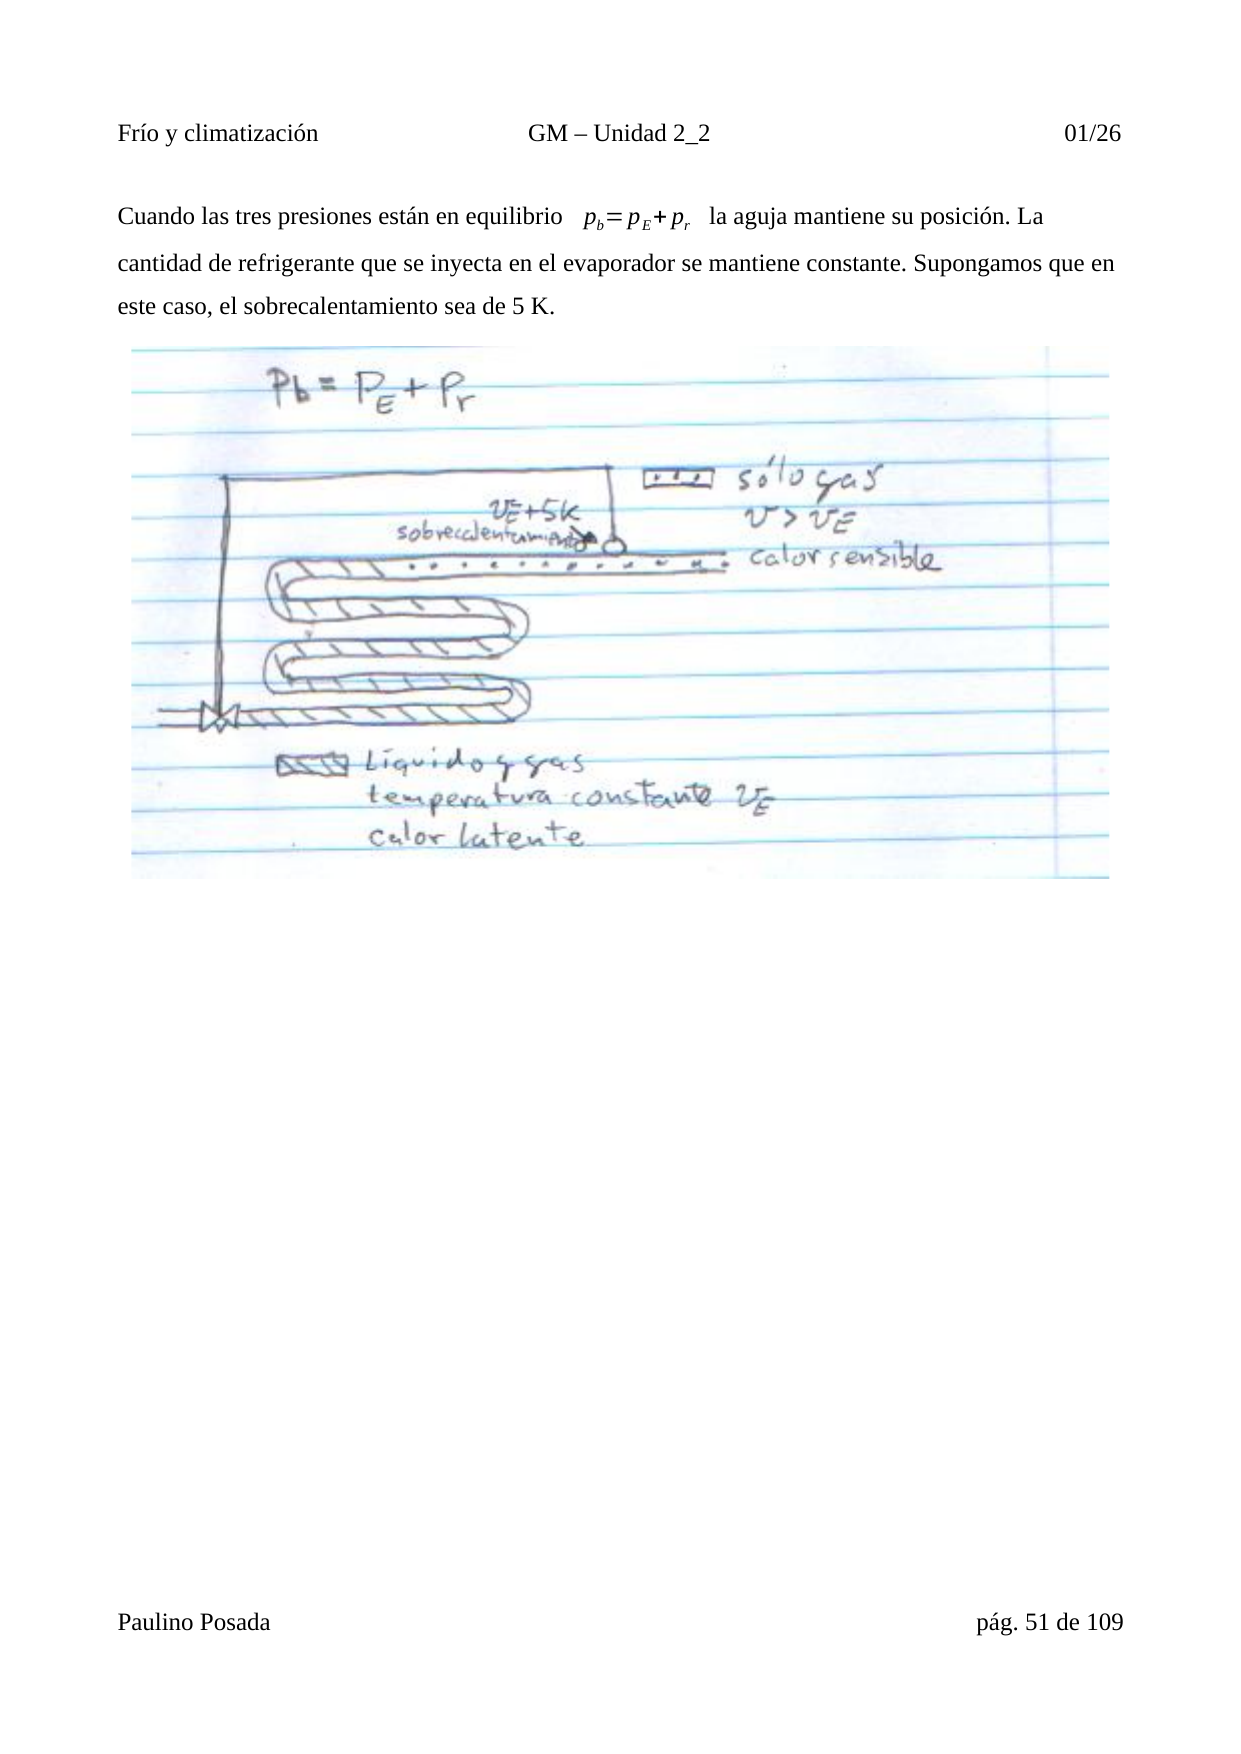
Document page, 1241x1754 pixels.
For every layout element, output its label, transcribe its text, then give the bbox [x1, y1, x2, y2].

picture [131, 346, 1110, 879]
text Cuando las tres presiones están en equilibriola aguja mantiene su posición. La cantidad de refrigerante que se inyecta en el evaporador se mantiene constante. Supongamos que en este caso, el sobrecalentamiento sea de 5 K. [117, 201, 1123, 320]
